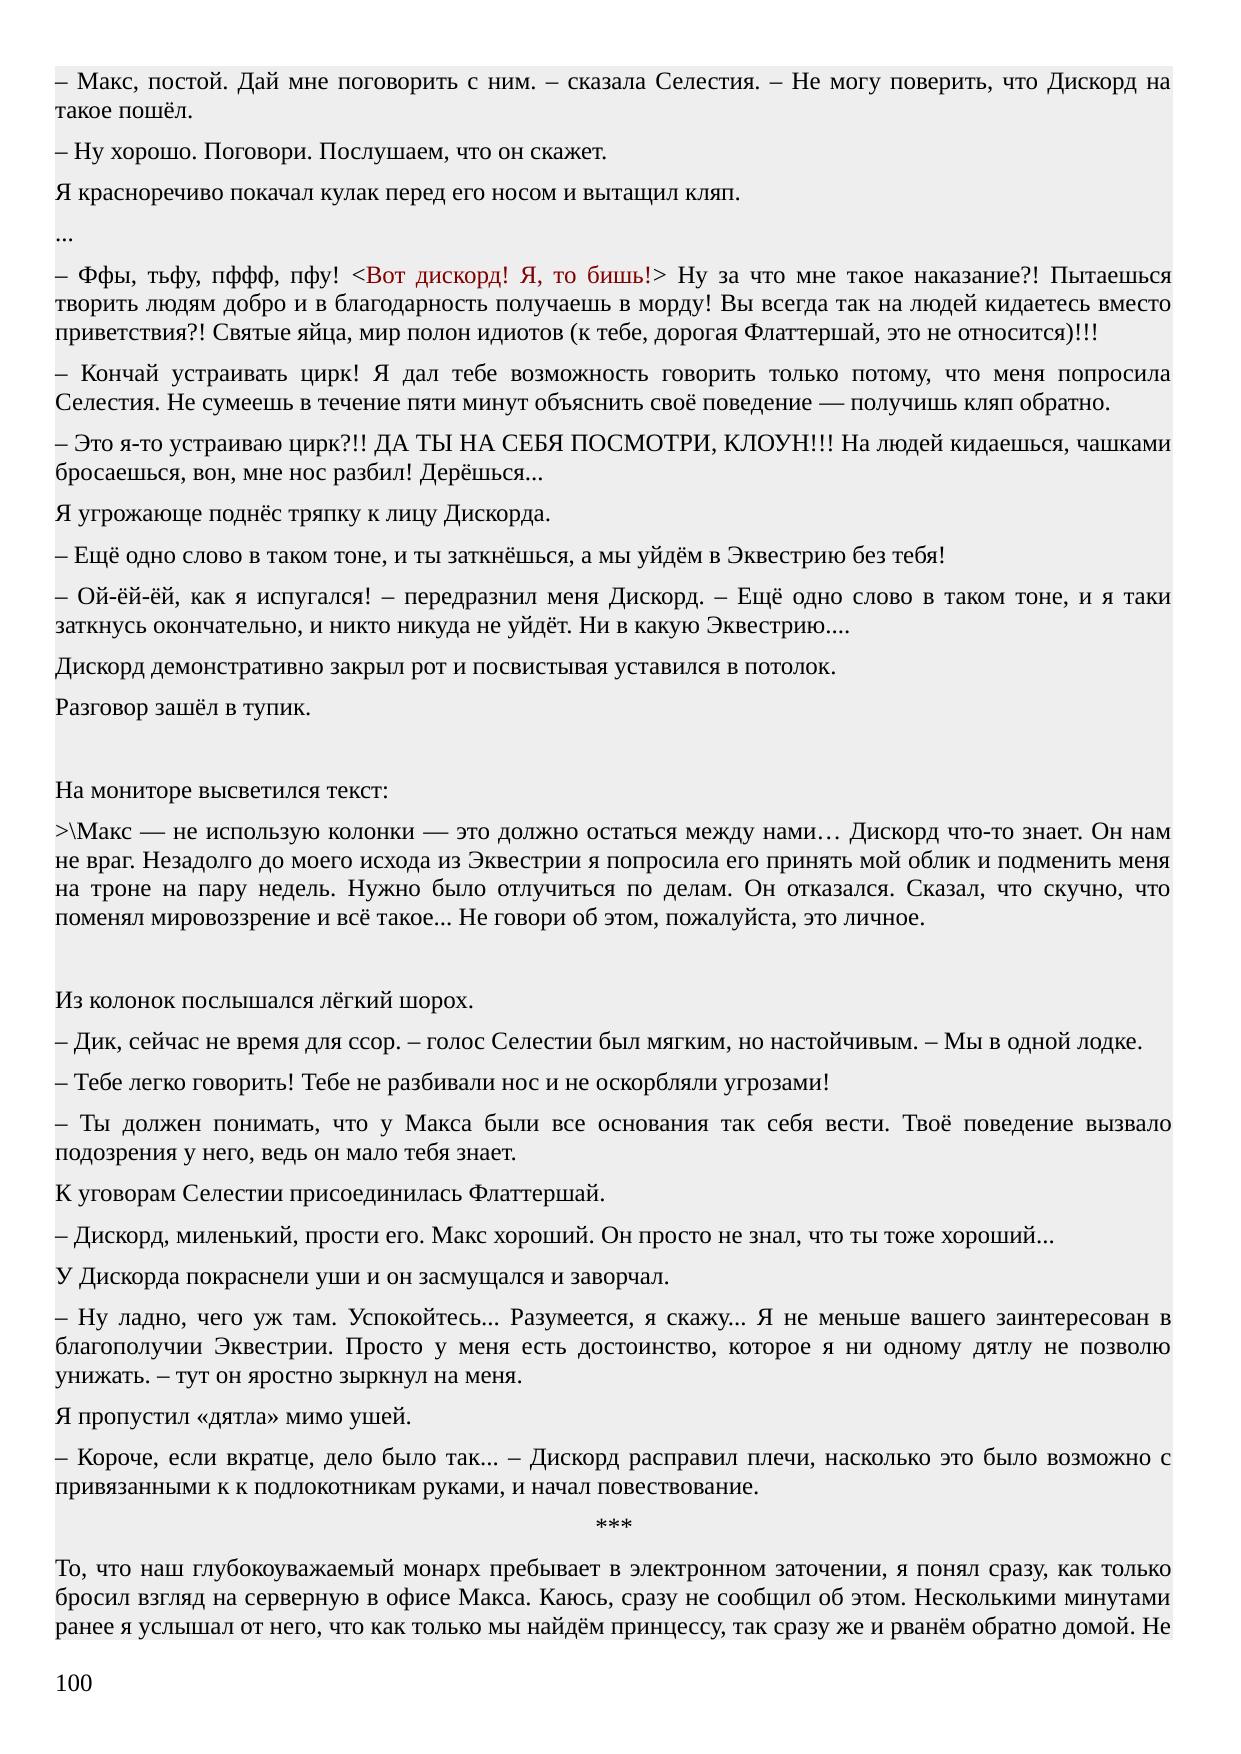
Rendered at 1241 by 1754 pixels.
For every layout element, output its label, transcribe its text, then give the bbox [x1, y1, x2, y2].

text Разговор зашёл в тупик. [55, 692, 1173, 721]
text – Ну ладно, чего уж там. Успокойтесь... Разумеется, я скажу... Я не меньше вашего заинтересован в благополучии Эквестрии. Просто у меня есть достоинство, которое я ни одному дятлу не позволю унижать. – тут он яростно зыркнул на меня. [55, 1302, 1173, 1388]
text – Кончай устраивать цирк! Я дал тебе возможность говорить только потому, что меня попросила Селестия. Не сумеешь в течение пяти минут объяснить своё поведение — получишь кляп обратно. [55, 358, 1173, 416]
text – Это я-то устраиваю цирк?!! ДА ТЫ НА СЕБЯ ПОСМОТРИ, КЛОУН!!! На людей кидаешься, чашками бросаешься, вон, мне нос разбил! Дерёшься... [55, 428, 1173, 486]
text У Дискорда покраснели уши и он засмущался и заворчал. [55, 1261, 1173, 1290]
text Дискорд демонстративно закрыл рот и посвистывая уставился в потолок. [55, 651, 1173, 680]
text – Дискорд, миленький, прости его. Макс хороший. Он просто не знал, что ты тоже хороший... [55, 1220, 1173, 1248]
text – Ещё одно слово в таком тоне, и ты заткнёшься, а мы уйдём в Эквестрию без тебя! [55, 540, 1173, 568]
text – Короче, если вкратце, дело было так... – Дискорд расправил плечи, насколько это было возможно с привязанными к к подлокотникам руками, и начал повествование. [55, 1442, 1173, 1500]
text На мониторе высветился текст: [55, 775, 1173, 803]
text Из колонок послышался лёгкий шорох. [55, 985, 1173, 1013]
text – Тебе легко говорить! Тебе не разбивали нос и не оскорбляли угрозами! [55, 1067, 1173, 1096]
text Я угрожающе поднёс тряпку к лицу Дискорда. [55, 498, 1173, 527]
text – Ой-ёй-ёй, как я испугался! – передразнил меня Дискорд. – Ещё одно слово в таком тоне, и я таки заткнусь окончательно, и никто никуда не уйдёт. Ни в какую Эквестрию.... [55, 581, 1173, 638]
text То, что наш глубокоуважаемый монарх пребывает в электронном заточении, я понял сразу, как только бросил взгляд на серверную в офисе Макса. Каюсь, сразу не сообщил об этом. Несколькими минутами ранее я услышал от него, что как только мы найдём принцессу, так сразу же и рванём обратно домой. Не [55, 1553, 1173, 1640]
text >\Макс — не использую колонки — это должно остаться между нами… Дискорд что-то знает. Он нам не враг. Незадолго до моего исхода из Эквестрии я попросила его принять мой облик и подменить меня на троне на пару недель. Нужно было отлучиться по делам. Он отказался. Сказал, что скучно, что поменял мировоззрение и всё такое... Не говори об этом, пожалуйста, это личное. [55, 816, 1173, 931]
text *** [55, 1512, 1173, 1541]
text Я красноречиво покачал кулак перед его носом и вытащил кляп. [55, 177, 1173, 206]
text – Ну хорошо. Поговори. Послушаем, что он скажет. [55, 136, 1173, 165]
text К уговорам Селестии присоединилась Флаттершай. [55, 1178, 1173, 1207]
text Я пропустил «дятла» мимо ушей. [55, 1401, 1173, 1430]
text – Ты должен понимать, что у Макса были все основания так себя вести. Твоё поведение вызвало подозрения у него, ведь он мало тебя знает. [55, 1108, 1173, 1166]
text – Дик, сейчас не время для ссор. – голос Селестии был мягким, но настойчивым. – Мы в одной лодке. [55, 1026, 1173, 1055]
text ... [55, 218, 1173, 247]
text – Макс, постой. Дай мне поговорить с ним. – сказала Селестия. – Не могу поверить, что Дискорд на такое пошёл. [55, 66, 1173, 123]
text – Ффы, тьфу, пффф, пфу! <Вот дискорд! Я, то бишь!> Ну за что мне такое наказание?! Пытаешься творить людям добро и в благодарность получаешь в морду! Вы всегда так на людей кидаетесь вместо приветствия?! Святые яйца, мир полон идиотов (к тебе, дорогая Флаттершай, это не относится)!!! [55, 260, 1173, 346]
